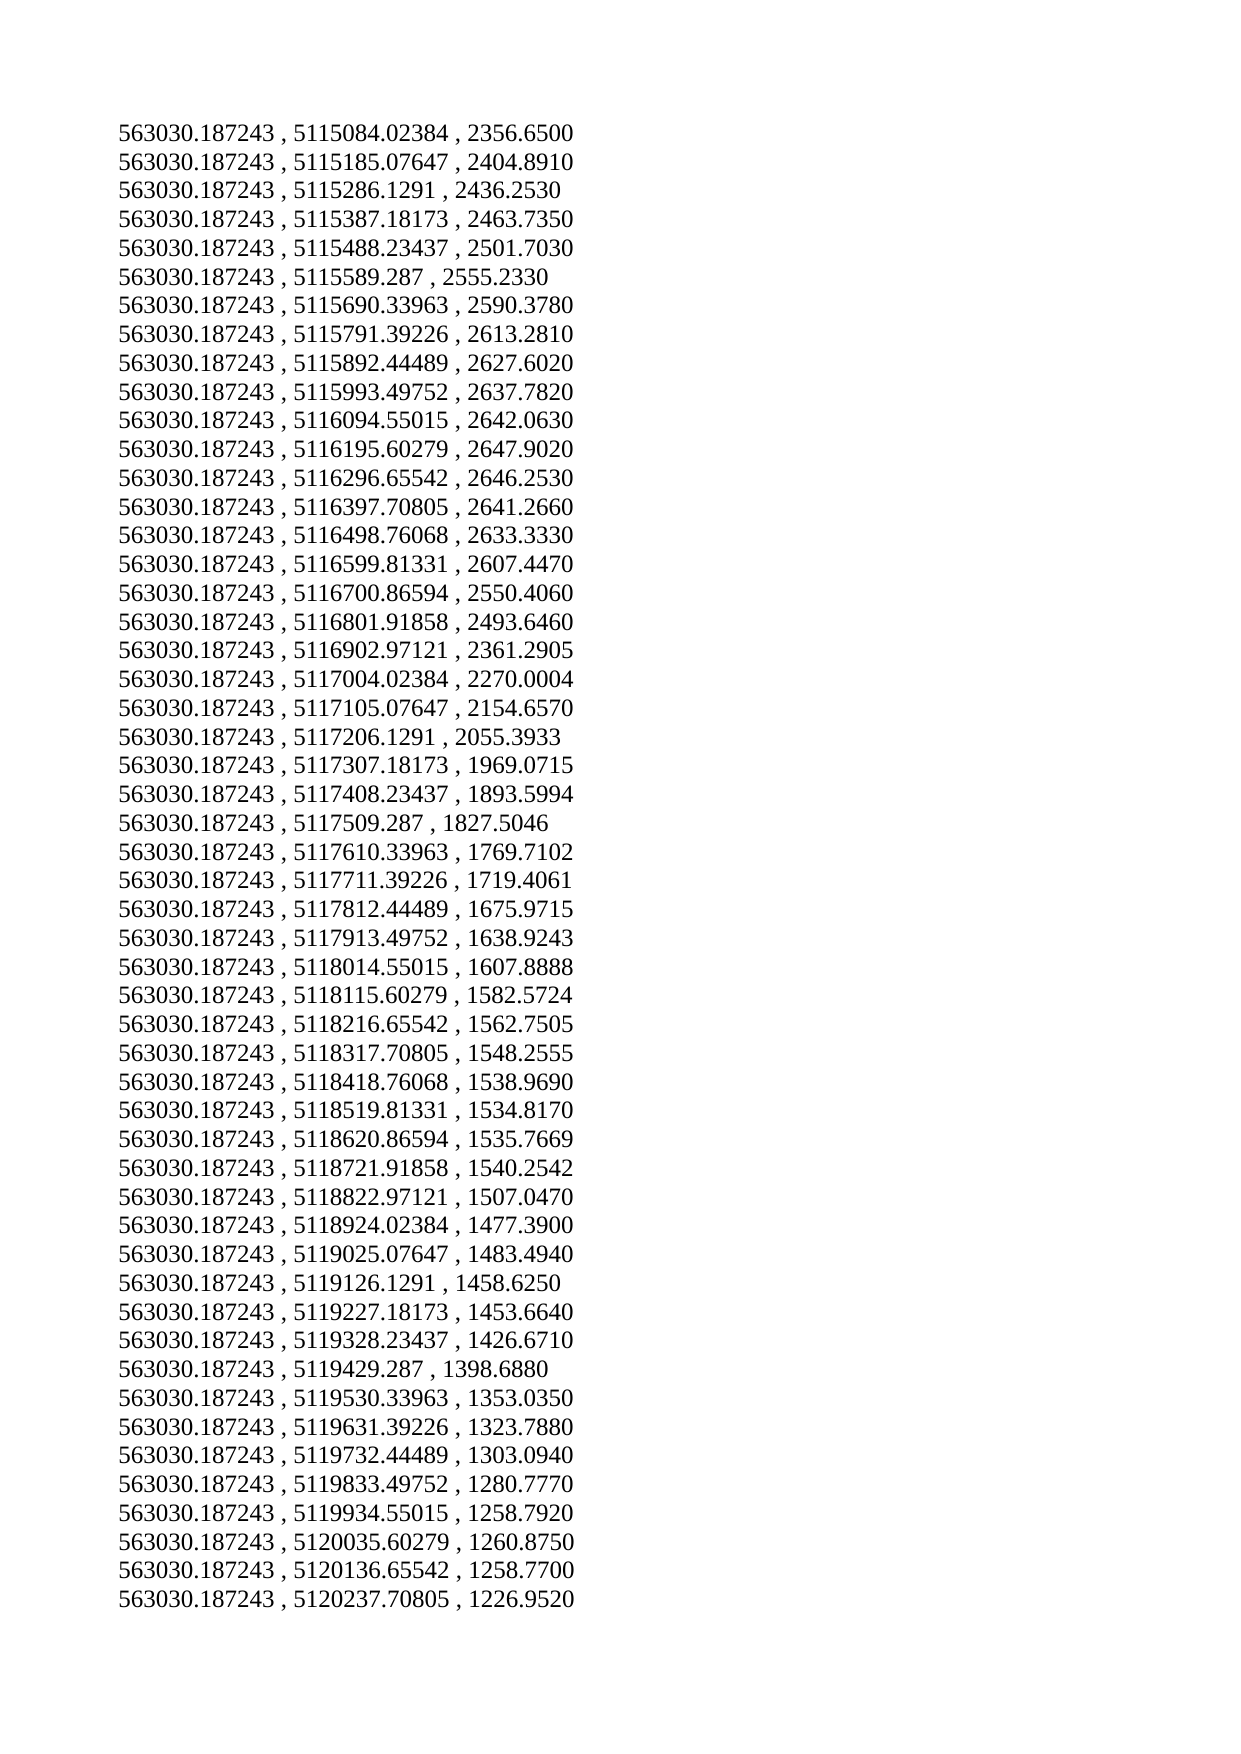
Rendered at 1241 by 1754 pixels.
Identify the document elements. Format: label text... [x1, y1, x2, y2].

text 563030.187243 , 5116397.70805 , 2641.2660 [118, 492, 1122, 521]
text 563030.187243 , 5120035.60279 , 1260.8750 [118, 1527, 1122, 1556]
text 563030.187243 , 5117206.1291 , 2055.3933 [118, 722, 1122, 751]
text 563030.187243 , 5115690.33963 , 2590.3780 [118, 291, 1122, 319]
text 563030.187243 , 5117913.49752 , 1638.9243 [118, 923, 1122, 952]
text 563030.187243 , 5119025.07647 , 1483.4940 [118, 1239, 1122, 1268]
text 563030.187243 , 5116700.86594 , 2550.4060 [118, 578, 1122, 607]
text 563030.187243 , 5119530.33963 , 1353.0350 [118, 1383, 1122, 1412]
text 563030.187243 , 5119227.18173 , 1453.6640 [118, 1297, 1122, 1326]
text 563030.187243 , 5115791.39226 , 2613.2810 [118, 319, 1122, 348]
text 563030.187243 , 5115589.287 , 2555.2330 [118, 262, 1122, 291]
text 563030.187243 , 5117711.39226 , 1719.4061 [118, 866, 1122, 894]
text 563030.187243 , 5117812.44489 , 1675.9715 [118, 894, 1122, 923]
text 563030.187243 , 5116195.60279 , 2647.9020 [118, 434, 1122, 463]
text 563030.187243 , 5119833.49752 , 1280.7770 [118, 1469, 1122, 1498]
text 563030.187243 , 5119328.23437 , 1426.6710 [118, 1326, 1122, 1354]
text 563030.187243 , 5118014.55015 , 1607.8888 [118, 952, 1122, 981]
text 563030.187243 , 5120136.65542 , 1258.7700 [118, 1556, 1122, 1584]
text 563030.187243 , 5119732.44489 , 1303.0940 [118, 1441, 1122, 1469]
text 563030.187243 , 5119631.39226 , 1323.7880 [118, 1412, 1122, 1441]
text 563030.187243 , 5116498.76068 , 2633.3330 [118, 521, 1122, 549]
text 563030.187243 , 5115185.07647 , 2404.8910 [118, 147, 1122, 176]
text 563030.187243 , 5115084.02384 , 2356.6500 [118, 118, 1122, 147]
text 563030.187243 , 5117105.07647 , 2154.6570 [118, 693, 1122, 722]
text 563030.187243 , 5115488.23437 , 2501.7030 [118, 233, 1122, 262]
text 563030.187243 , 5116599.81331 , 2607.4470 [118, 549, 1122, 578]
text 563030.187243 , 5115387.18173 , 2463.7350 [118, 204, 1122, 233]
text 563030.187243 , 5117307.18173 , 1969.0715 [118, 751, 1122, 779]
text 563030.187243 , 5118822.97121 , 1507.0470 [118, 1182, 1122, 1211]
text 563030.187243 , 5117610.33963 , 1769.7102 [118, 837, 1122, 866]
text 563030.187243 , 5116296.65542 , 2646.2530 [118, 463, 1122, 492]
text 563030.187243 , 5118924.02384 , 1477.3900 [118, 1211, 1122, 1239]
text 563030.187243 , 5117408.23437 , 1893.5994 [118, 779, 1122, 808]
text 563030.187243 , 5119934.55015 , 1258.7920 [118, 1498, 1122, 1527]
text 563030.187243 , 5118216.65542 , 1562.7505 [118, 1009, 1122, 1038]
text 563030.187243 , 5118620.86594 , 1535.7669 [118, 1124, 1122, 1153]
text 563030.187243 , 5119429.287 , 1398.6880 [118, 1354, 1122, 1383]
text 563030.187243 , 5118721.91858 , 1540.2542 [118, 1153, 1122, 1182]
text 563030.187243 , 5115286.1291 , 2436.2530 [118, 176, 1122, 204]
text 563030.187243 , 5117004.02384 , 2270.0004 [118, 664, 1122, 693]
text 563030.187243 , 5116902.97121 , 2361.2905 [118, 636, 1122, 664]
text 563030.187243 , 5115892.44489 , 2627.6020 [118, 348, 1122, 377]
text 563030.187243 , 5118115.60279 , 1582.5724 [118, 981, 1122, 1009]
text 563030.187243 , 5119126.1291 , 1458.6250 [118, 1268, 1122, 1297]
text 563030.187243 , 5116801.91858 , 2493.6460 [118, 607, 1122, 636]
text 563030.187243 , 5118418.76068 , 1538.9690 [118, 1067, 1122, 1096]
text 563030.187243 , 5118519.81331 , 1534.8170 [118, 1096, 1122, 1124]
text 563030.187243 , 5116094.55015 , 2642.0630 [118, 406, 1122, 434]
text 563030.187243 , 5118317.70805 , 1548.2555 [118, 1038, 1122, 1067]
text 563030.187243 , 5115993.49752 , 2637.7820 [118, 377, 1122, 406]
text 563030.187243 , 5117509.287 , 1827.5046 [118, 808, 1122, 837]
text 563030.187243 , 5120237.70805 , 1226.9520 [118, 1584, 1122, 1613]
